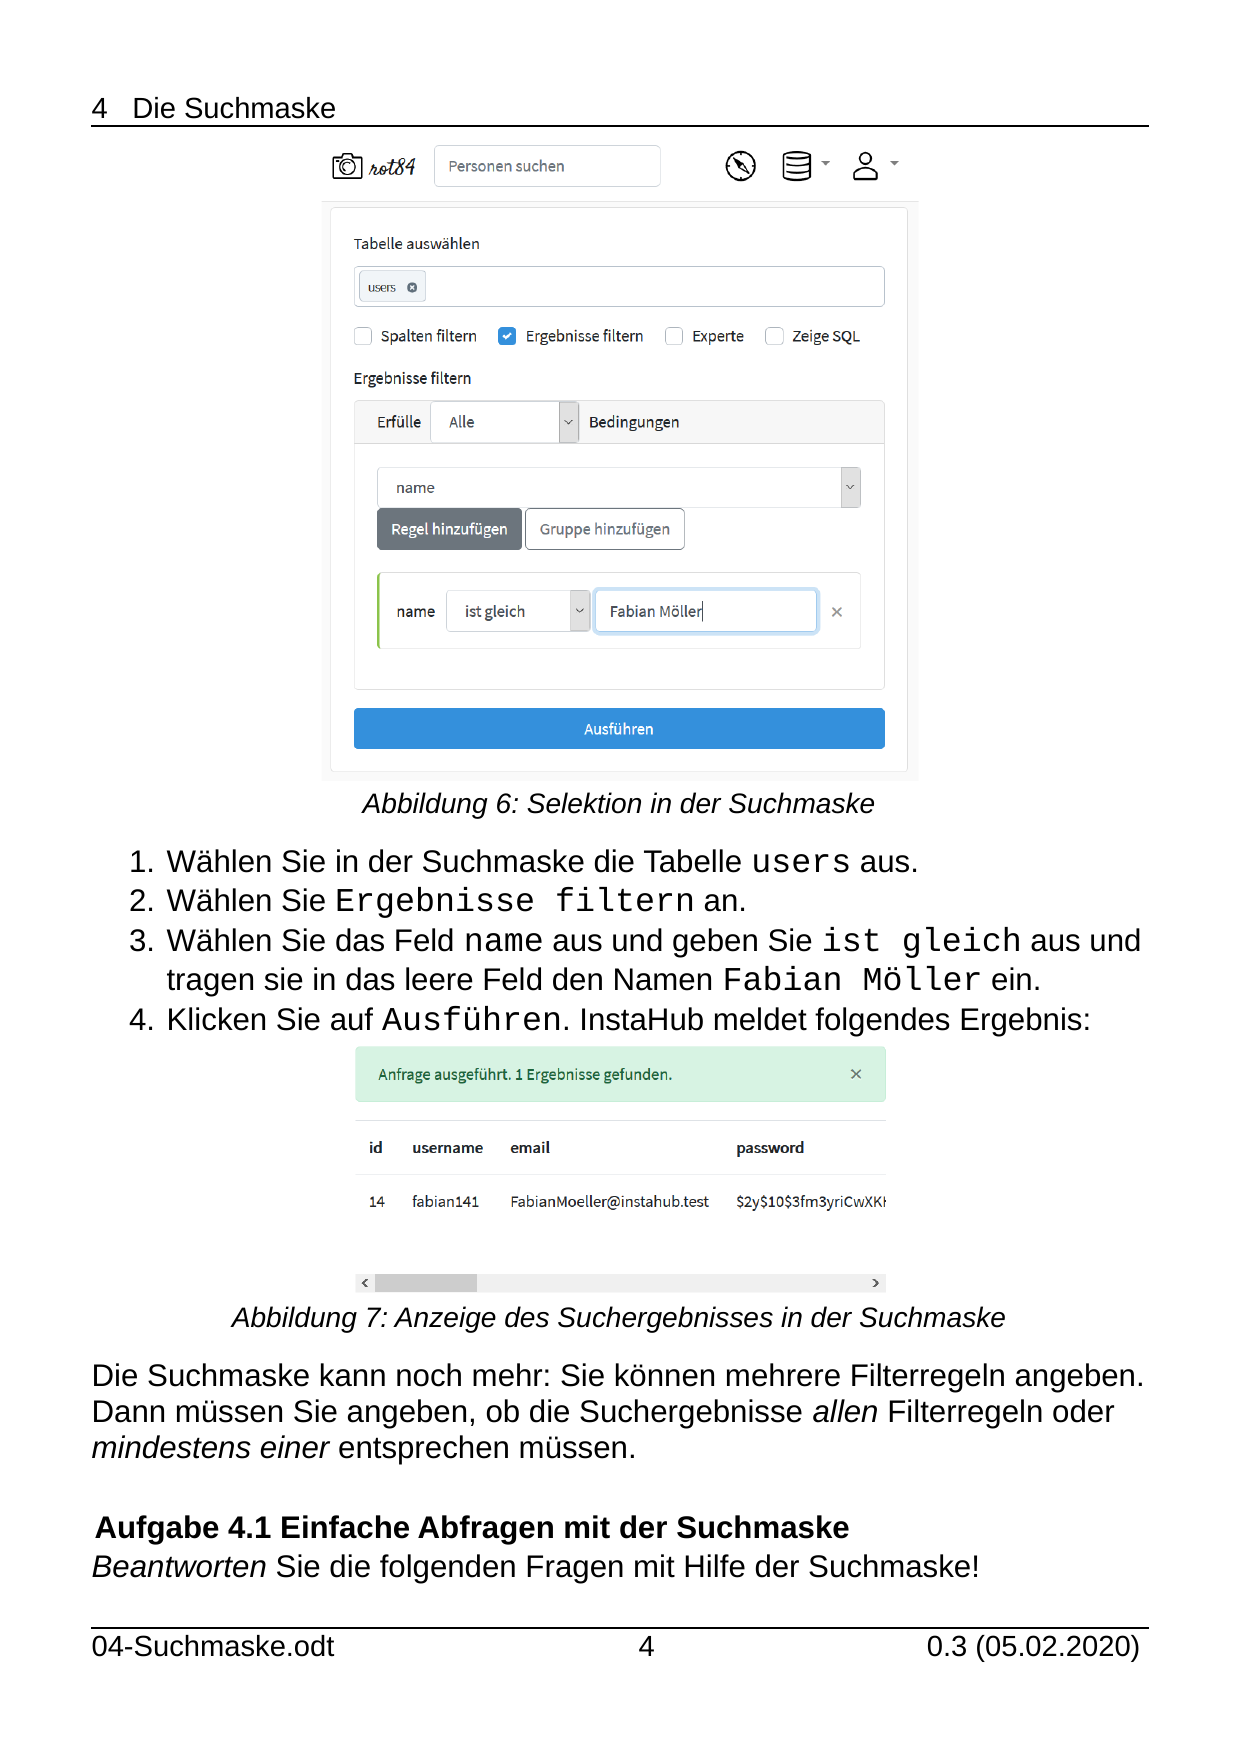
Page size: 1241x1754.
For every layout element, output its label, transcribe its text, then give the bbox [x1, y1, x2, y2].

picture [349, 1040, 891, 1296]
picture [321, 138, 919, 781]
list Wählen Sie Ergebnisse filtern an. [129, 882, 1149, 922]
list Wählen Sie in der Suchmaske die Tabelle users aus. [129, 843, 1149, 882]
list Wählen Sie das Feld name aus und geben Sie ist gleich aus und tragen sie in das leere Feld den Namen Fabian Möller ein. [129, 922, 1149, 1001]
subtitle Aufgabe 4.1 Einfache Abfragen mit der Suchmaske [91, 1506, 1149, 1548]
list Klicken Sie auf Ausführen. InstaHub meldet folgendes Ergebnis: [129, 1001, 1149, 1040]
text Abbildung 6: Selektion in der Suchmaske [91, 787, 1149, 819]
text Die Suchmaske kann noch mehr: Sie können mehrere Filterregeln angeben. Dann müssen Sie angeben, ob die Suchergebnisse allen Filterregeln oder mindestens einer entsprechen müssen. [91, 1357, 1149, 1465]
text Abbildung 7: Anzeige des Suchergebnisses in der Suchmaske [91, 1301, 1149, 1333]
text Beantworten Sie die folgenden Fragen mit Hilfe der Suchmaske! [91, 1548, 1149, 1584]
